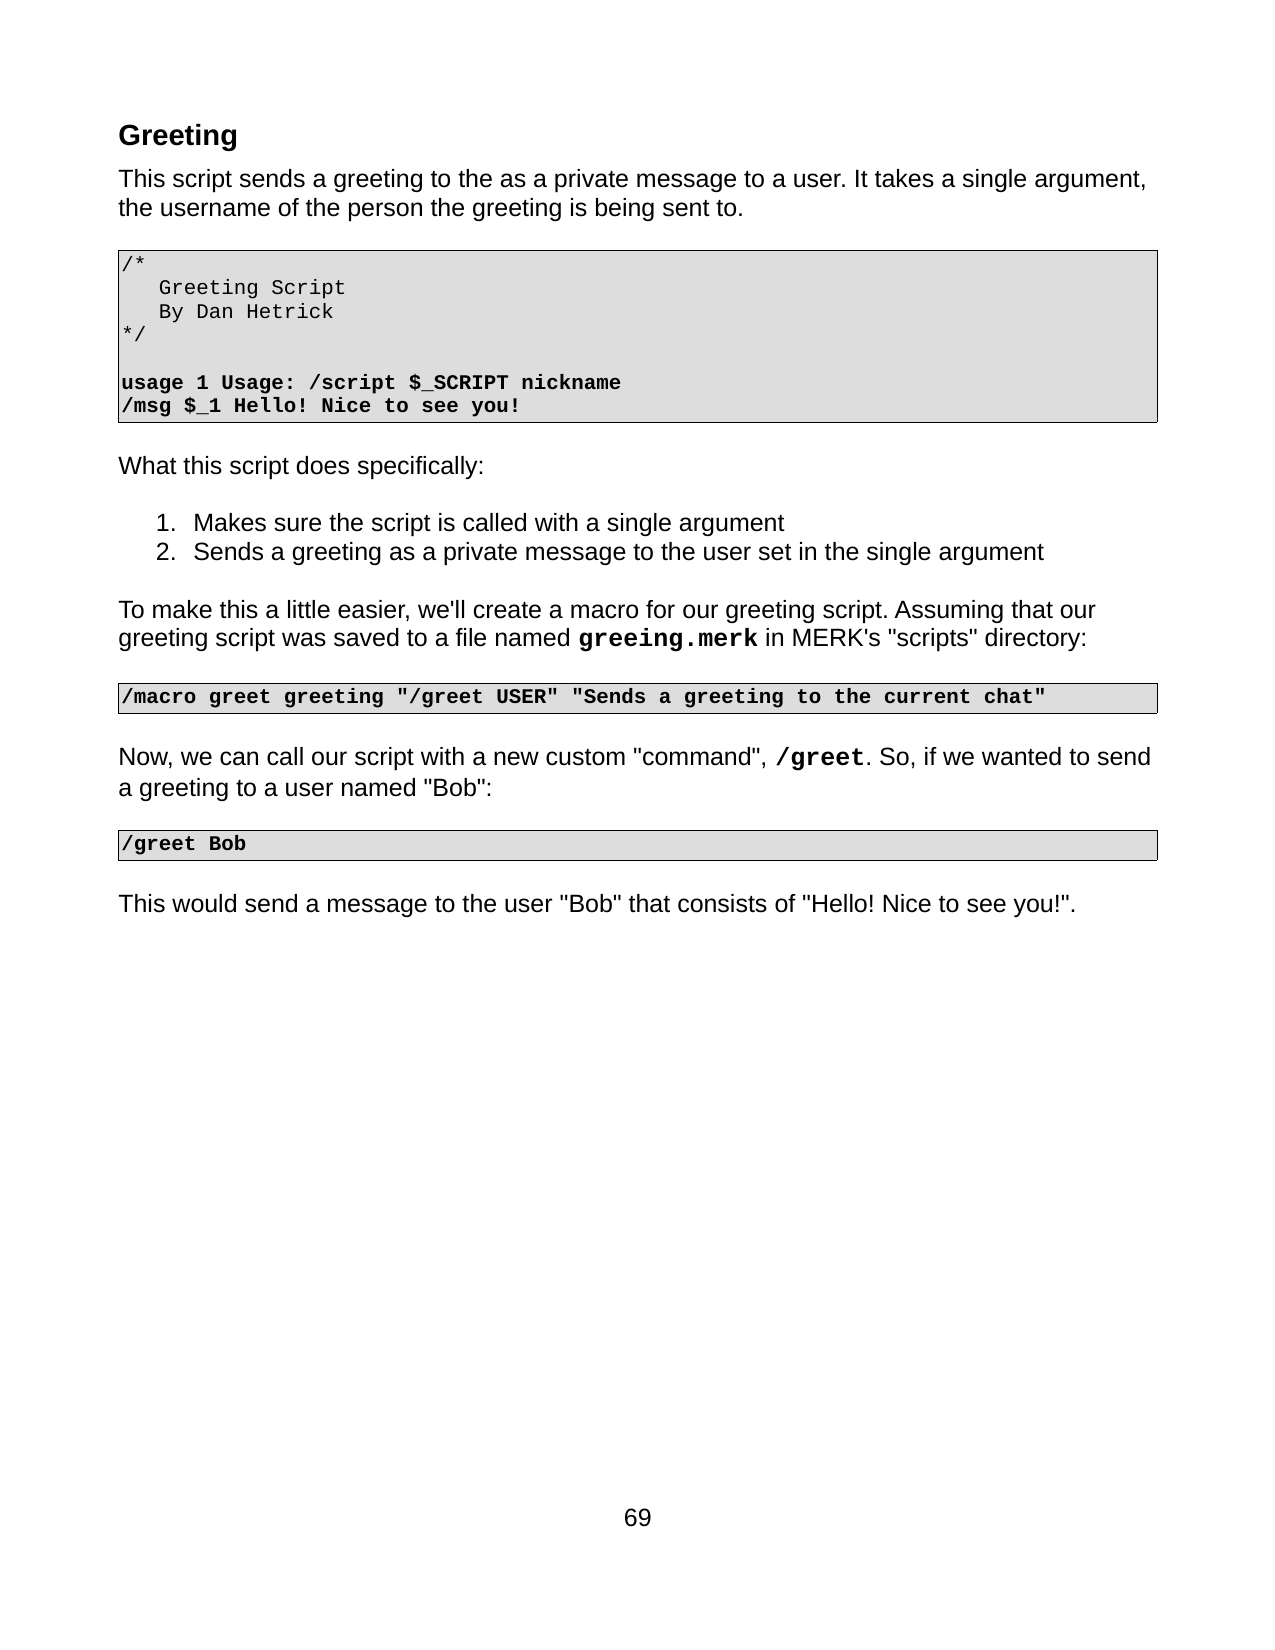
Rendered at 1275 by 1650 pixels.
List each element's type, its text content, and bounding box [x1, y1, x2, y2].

table_header /greet Bob [119, 831, 1157, 860]
text To make this a little easier, we'll create a macro for our greeting script. Assuming that our greeting script was saved to a file named greeing.merk in MERK's "scripts" directory: [118, 595, 1157, 654]
table_header /* Greeting Script By Dan Hetrick */ usage 1 Usage: /script $_SCRIPT nickname /msg $_1 Hello! Nice to see you! [119, 251, 1157, 422]
list Makes sure the script is called with a single argument [156, 508, 1157, 537]
subtitle Greeting [118, 118, 1157, 152]
text This script sends a greeting to the as a private message to a user. It takes a single argument, the username of the person the greeting is being sent to. [118, 164, 1157, 222]
text Now, we can call our script with a new custom "command", /greet. So, if we wanted to send a greeting to a user named "Bob": [118, 742, 1157, 801]
text This would send a message to the user "Bob" that consists of "Hello! Nice to see you!". [118, 889, 1157, 918]
list Sends a greeting as a private message to the user set in the single argument [156, 537, 1157, 566]
text What this script does specifically: [118, 451, 1157, 480]
table_header /macro greet greeting "/greet USER" "Sends a greeting to the current chat" [119, 684, 1157, 713]
